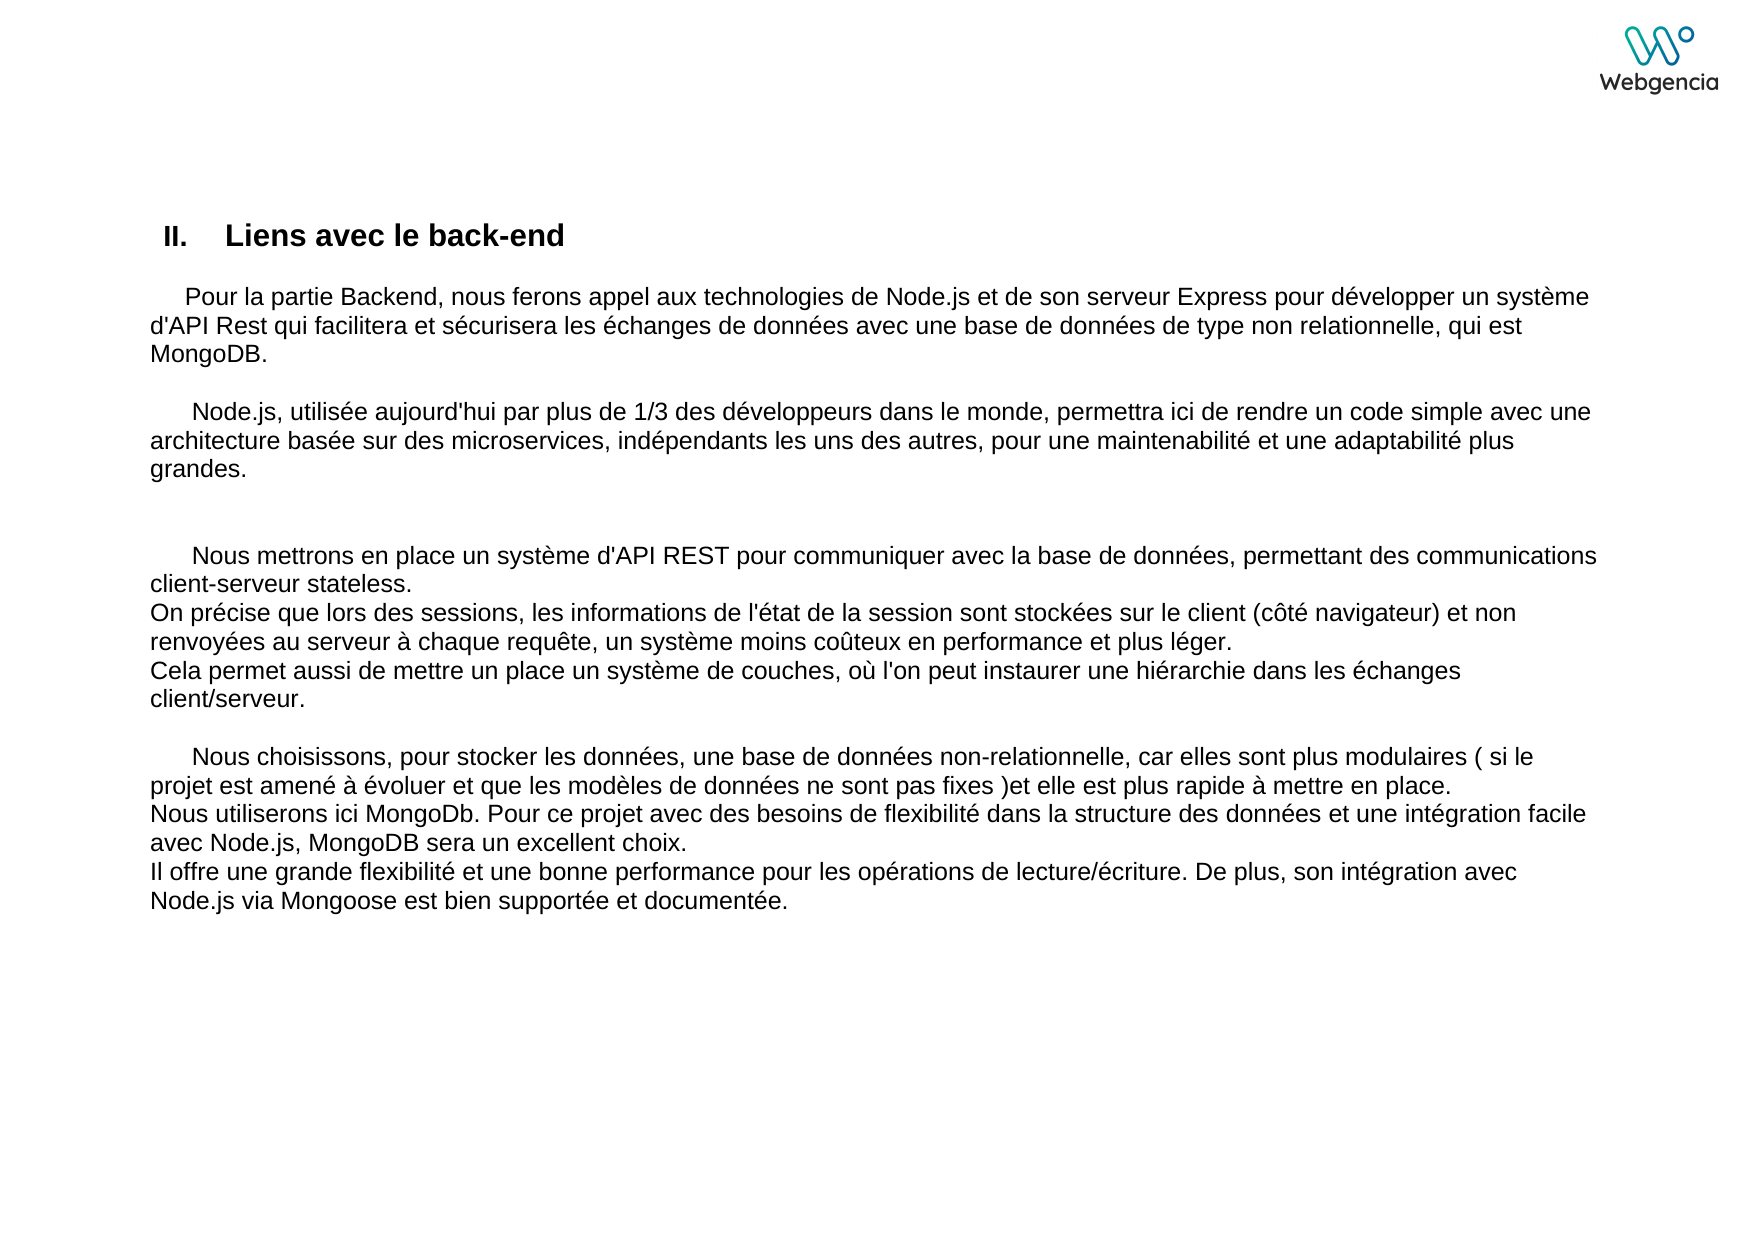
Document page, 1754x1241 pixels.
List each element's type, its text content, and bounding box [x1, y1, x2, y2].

text Pour la partie Backend, nous ferons appel aux technologies de Node.js et de son serveur Express pour développer un système d'API Rest qui facilitera et sécurisera les échanges de données avec une base de données de type non relationnelle, qui est MongoDB. [150, 282, 1604, 368]
text Node.js, utilisée aujourd'hui par plus de 1/3 des développeurs dans le monde, permettra ici de rendre un code simple avec une architecture basée sur des microservices, indépendants les uns des autres, pour une maintenabilité et une adaptabilité plus grandes. [150, 397, 1604, 483]
text Nous mettrons en place un système d'API REST pour communiquer avec la base de données, permettant des communications client-serveur stateless. [150, 541, 1604, 598]
picture [1580, 20, 1739, 101]
text Nous utiliserons ici MongoDb. Pour ce projet avec des besoins de flexibilité dans la structure des données et une intégration facile avec Node.js, MongoDB sera un excellent choix. [150, 799, 1604, 857]
text Il offre une grande flexibilité et une bonne performance pour les opérations de lecture/écriture. De plus, son intégration avec Node.js via Mongoose est bien supportée et documentée. [150, 857, 1604, 914]
text Cela permet aussi de mettre un place un système de couches, où l'on peut instaurer une hiérarchie dans les échanges client/serveur. [150, 656, 1604, 713]
subtitle Liens avec le back-end [187, 217, 1604, 253]
text Nous choisissons, pour stocker les données, une base de données non-relationnelle, car elles sont plus modulaires ( si le projet est amené à évoluer et que les modèles de données ne sont pas fixes )et elle est plus rapide à mettre en place. [150, 742, 1604, 799]
text On précise que lors des sessions, les informations de l'état de la session sont stockées sur le client (côté navigateur) et non renvoyées au serveur à chaque requête, un système moins coûteux en performance et plus léger. [150, 598, 1604, 656]
